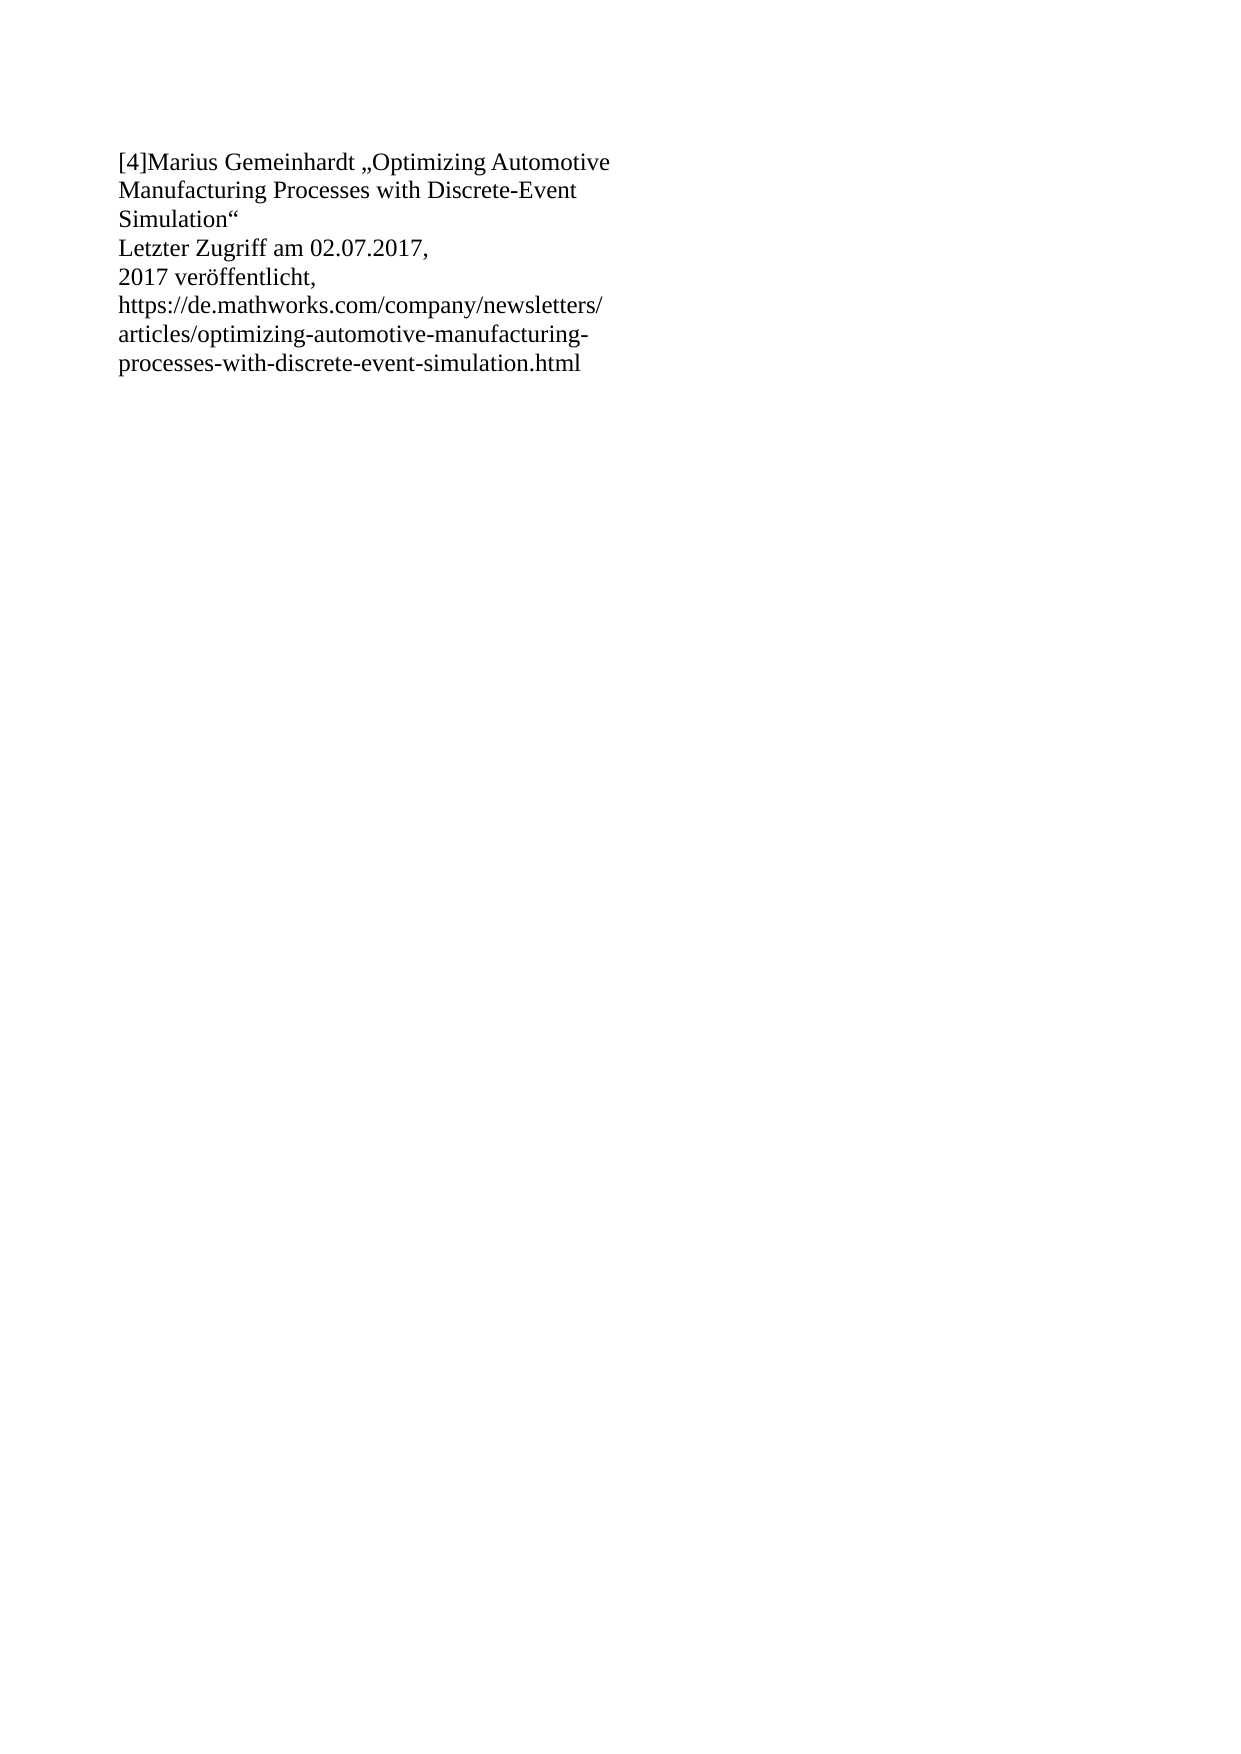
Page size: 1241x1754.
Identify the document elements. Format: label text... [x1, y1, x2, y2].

text https://de.mathworks.com/company/newsletters/articles/optimizing-automotive-manufacturing-processes-with-discrete-event-simulation.html [118, 291, 617, 377]
text [4]Marius Gemeinhardt „Optimizing Automotive Manufacturing Processes with Discrete-Event Simulation“ [118, 147, 617, 233]
text 2017 veröffentlicht, [118, 262, 617, 291]
text Letzter Zugriff am 02.07.2017, [118, 233, 617, 262]
